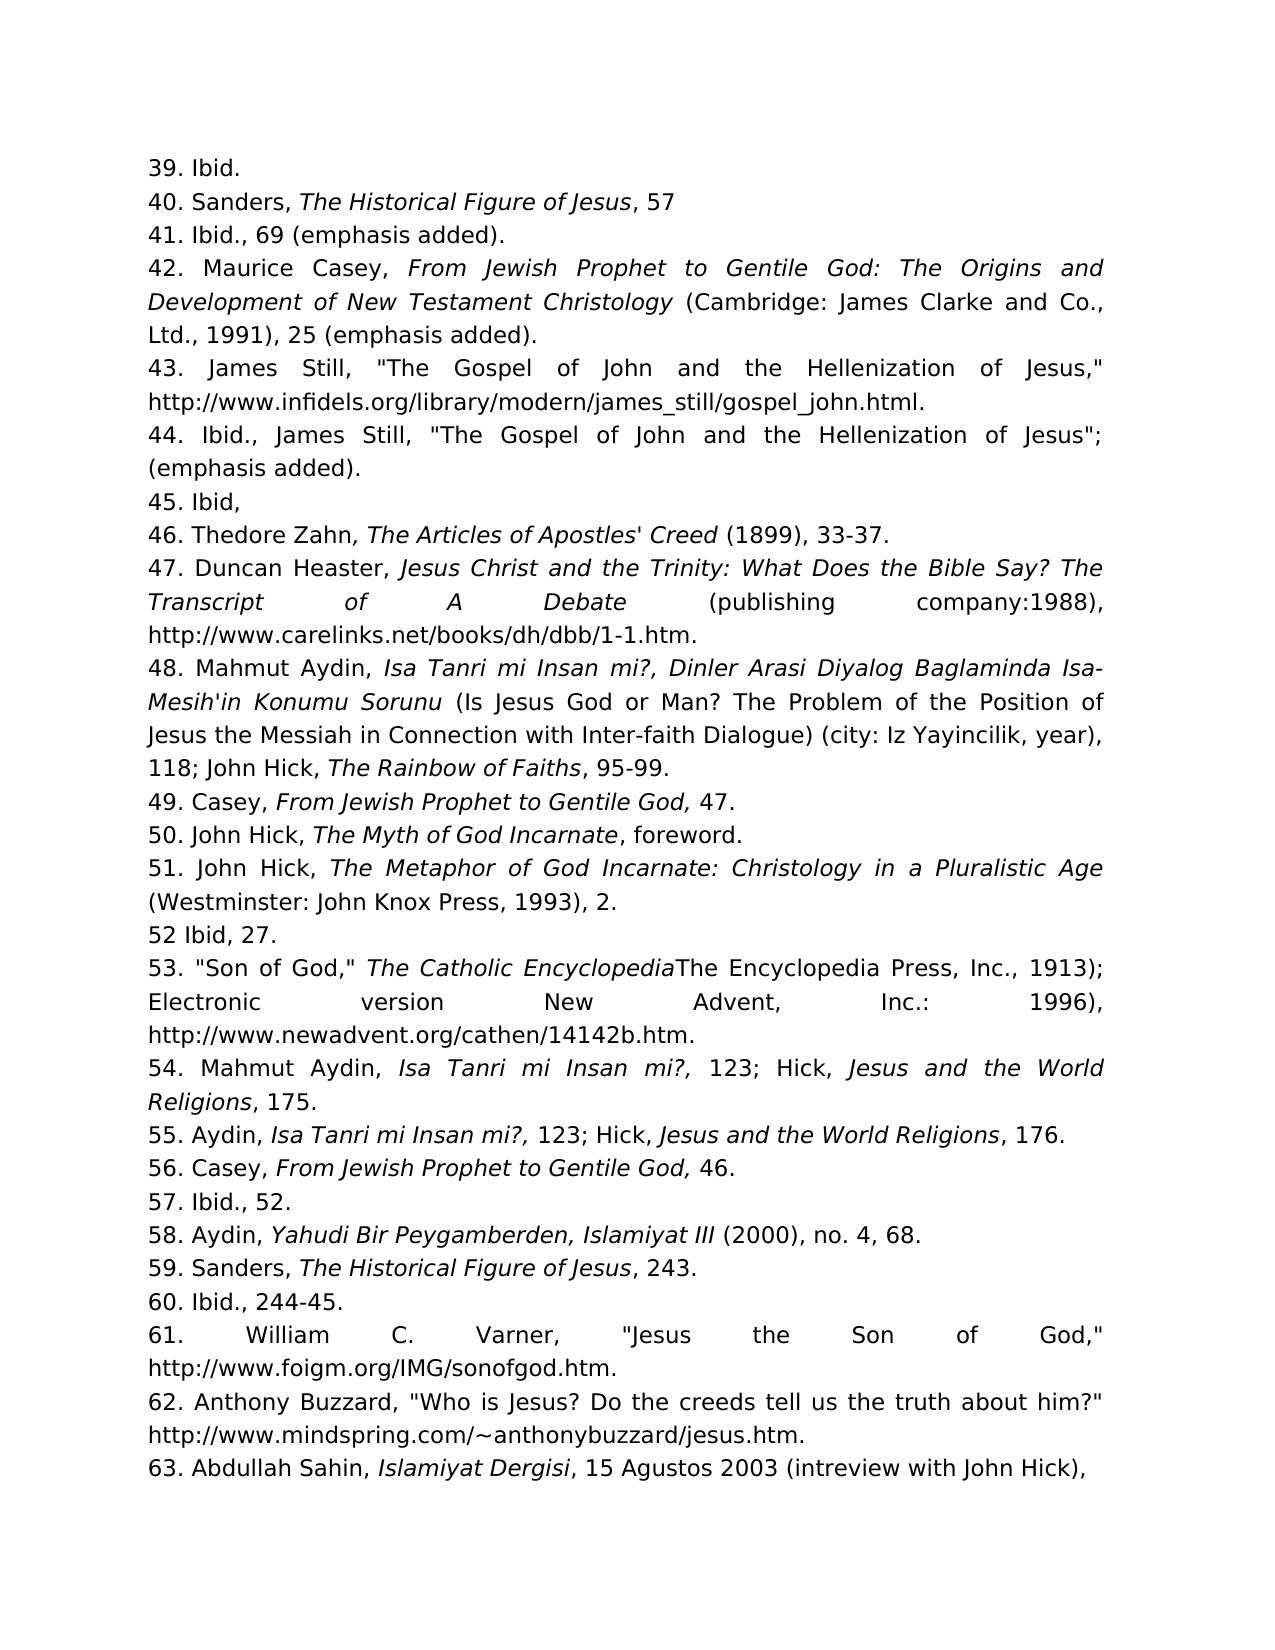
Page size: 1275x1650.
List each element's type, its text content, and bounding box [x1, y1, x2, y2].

text 43. James Still, "The Gospel of John and the Hellenization of Jesus," http://www.infidels.org/library/modern/james_still/gospel_john.html. [148, 350, 1104, 417]
text 47. Duncan Heaster, Jesus Christ and the Trinity: What Does the Bible Say? The Transcript of A Debate (publishing company:1988), http://www.carelinks.net/books/dh/dbb/1-1.htm. [148, 550, 1104, 650]
text 57. Ibid., 52. [148, 1183, 1104, 1217]
text 49. Casey, From Jewish Prophet to Gentile God, 47. [148, 783, 1104, 817]
text 53. "Son of God," The Catholic EncyclopediaThe Encyclopedia Press, Inc., 1913); Electronic version New Advent, Inc.: 1996), http://www.newadvent.org/cathen/14142b.htm. [148, 950, 1104, 1050]
text 41. Ibid., 69 (emphasis added). [148, 217, 1104, 250]
text 59. Sanders, The Historical Figure of Jesus, 243. [148, 1250, 1104, 1283]
text 46. Thedore Zahn, The Articles of Apostles' Creed (1899), 33-37. [148, 517, 1104, 550]
text 40. Sanders, The Historical Figure of Jesus, 57 [148, 183, 1104, 217]
text 56. Casey, From Jewish Prophet to Gentile God, 46. [148, 1150, 1104, 1183]
text 55. Aydin, Isa Tanri mi Insan mi?, 123; Hick, Jesus and the World Religions, 176. [148, 1117, 1104, 1150]
text 42. Maurice Casey, From Jewish Prophet to Gentile God: The Origins and Development of New Testament Christology (Cambridge: James Clarke and Co., Ltd., 1991), 25 (emphasis added). [148, 250, 1104, 350]
text 39. Ibid. [148, 150, 1104, 183]
text 60. Ibid., 244-45. [148, 1283, 1104, 1317]
text 58. Aydin, Yahudi Bir Peygamberden, Islamiyat III (2000), no. 4, 68. [148, 1217, 1104, 1250]
text 51. John Hick, The Metaphor of God Incarnate: Christology in a Pluralistic Age (Westminster: John Knox Press, 1993), 2. [148, 850, 1104, 917]
text 63. Abdullah Sahin, Islamiyat Dergisi, 15 Agustos 2003 (intreview with John Hick), [148, 1450, 1104, 1483]
text 62. Anthony Buzzard, "Who is Jesus? Do the creeds tell us the truth about him?" http://www.mindspring.com/~anthonybuzzard/jesus.htm. [148, 1383, 1104, 1450]
text 61. William C. Varner, "Jesus the Son of God," http://www.foigm.org/IMG/sonofgod.htm. [148, 1317, 1104, 1383]
text 52 Ibid, 27. [148, 917, 1104, 950]
text 48. Mahmut Aydin, Isa Tanri mi Insan mi?, Dinler Arasi Diyalog Baglaminda Isa-Mesih'in Konumu Sorunu (Is Jesus God or Man? The Problem of the Position of Jesus the Messiah in Connection with Inter-faith Dialogue) (city: Iz Yayincilik, year), 118; John Hick, The Rainbow of Faiths, 95-99. [148, 650, 1104, 783]
text 50. John Hick, The Myth of God Incarnate, foreword. [148, 817, 1104, 850]
text 45. Ibid, [148, 483, 1104, 517]
text 54. Mahmut Aydin, Isa Tanri mi Insan mi?, 123; Hick, Jesus and the World Religions, 175. [148, 1050, 1104, 1117]
text 44. Ibid., James Still, "The Gospel of John and the Hellenization of Jesus"; (emphasis added). [148, 417, 1104, 483]
